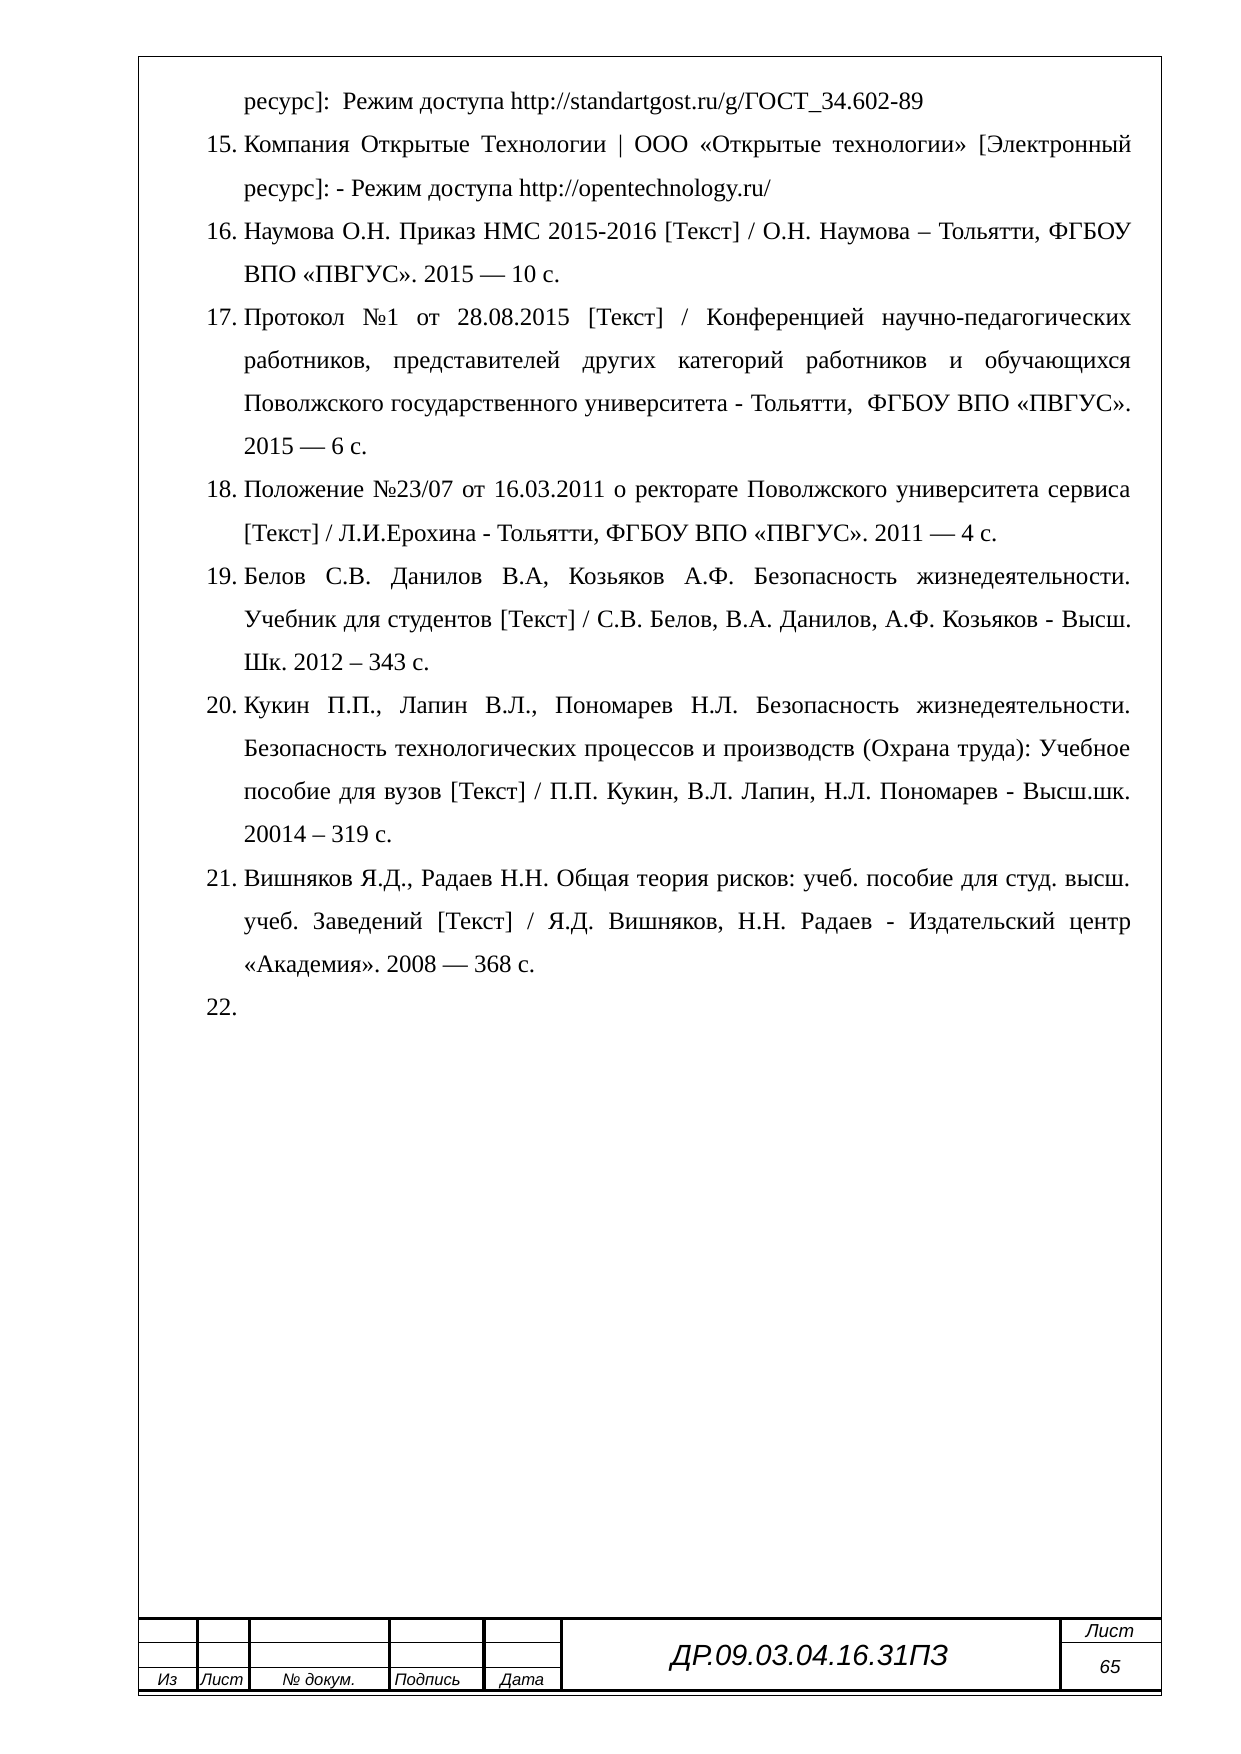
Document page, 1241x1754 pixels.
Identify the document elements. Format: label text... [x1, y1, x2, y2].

list Белов С.В. Данилов В.А, Козьяков А.Ф. Безопасность жизнедеятельности. Учебник для студентов [Текст] / С.В. Белов, В.А. Данилов, А.Ф. Козьяков - Высш. Шк. 2012 – 343 с. [206, 561, 1132, 676]
list Наумова О.Н. Приказ НМС 2015-2016 [Текст] / О.Н. Наумова – Тольятти, ФГБОУ ВПО «ПВГУС». 2015 — 10 с. [206, 216, 1132, 288]
list Кукин П.П., Лапин В.Л., Пономарев Н.Л. Безопасность жизнедеятельности. Безопасность технологических процессов и производств (Охрана труда): Учебное пособие для вузов [Текст] / П.П. Кукин, В.Л. Лапин, Н.Л. Пономарев - Высш.шк. 20014 – 319 с. [206, 690, 1132, 848]
list Компания Открытые Технологии | ООО «Открытые технологии» [Электронный ресурс]: - Режим доступа http://opentechnology.ru/ [206, 129, 1132, 201]
list ресурс]: Режим доступа http://standartgost.ru/g/ГОСТ_34.602-89 [206, 86, 1132, 115]
list Протокол №1 от 28.08.2015 [Текст] / Конференцией научно-педагогических работников, представителей других категорий работников и обучающихся Поволжского государственного университета - Тольятти, ФГБОУ ВПО «ПВГУС». 2015 — 6 с. [206, 302, 1132, 460]
list Вишняков Я.Д., Радаев Н.Н. Общая теория рисков: учеб. пособие для студ. высш. учеб. Заведений [Текст] / Я.Д. Вишняков, Н.Н. Радаев - Издательский центр «Академия». 2008 — 368 с. [206, 863, 1132, 978]
list Положение №23/07 от 16.03.2011 о ректорате Поволжского университета сервиса [Текст] / Л.И.Ерохина - Тольятти, ФГБОУ ВПО «ПВГУС». 2011 — 4 с. [206, 474, 1132, 546]
